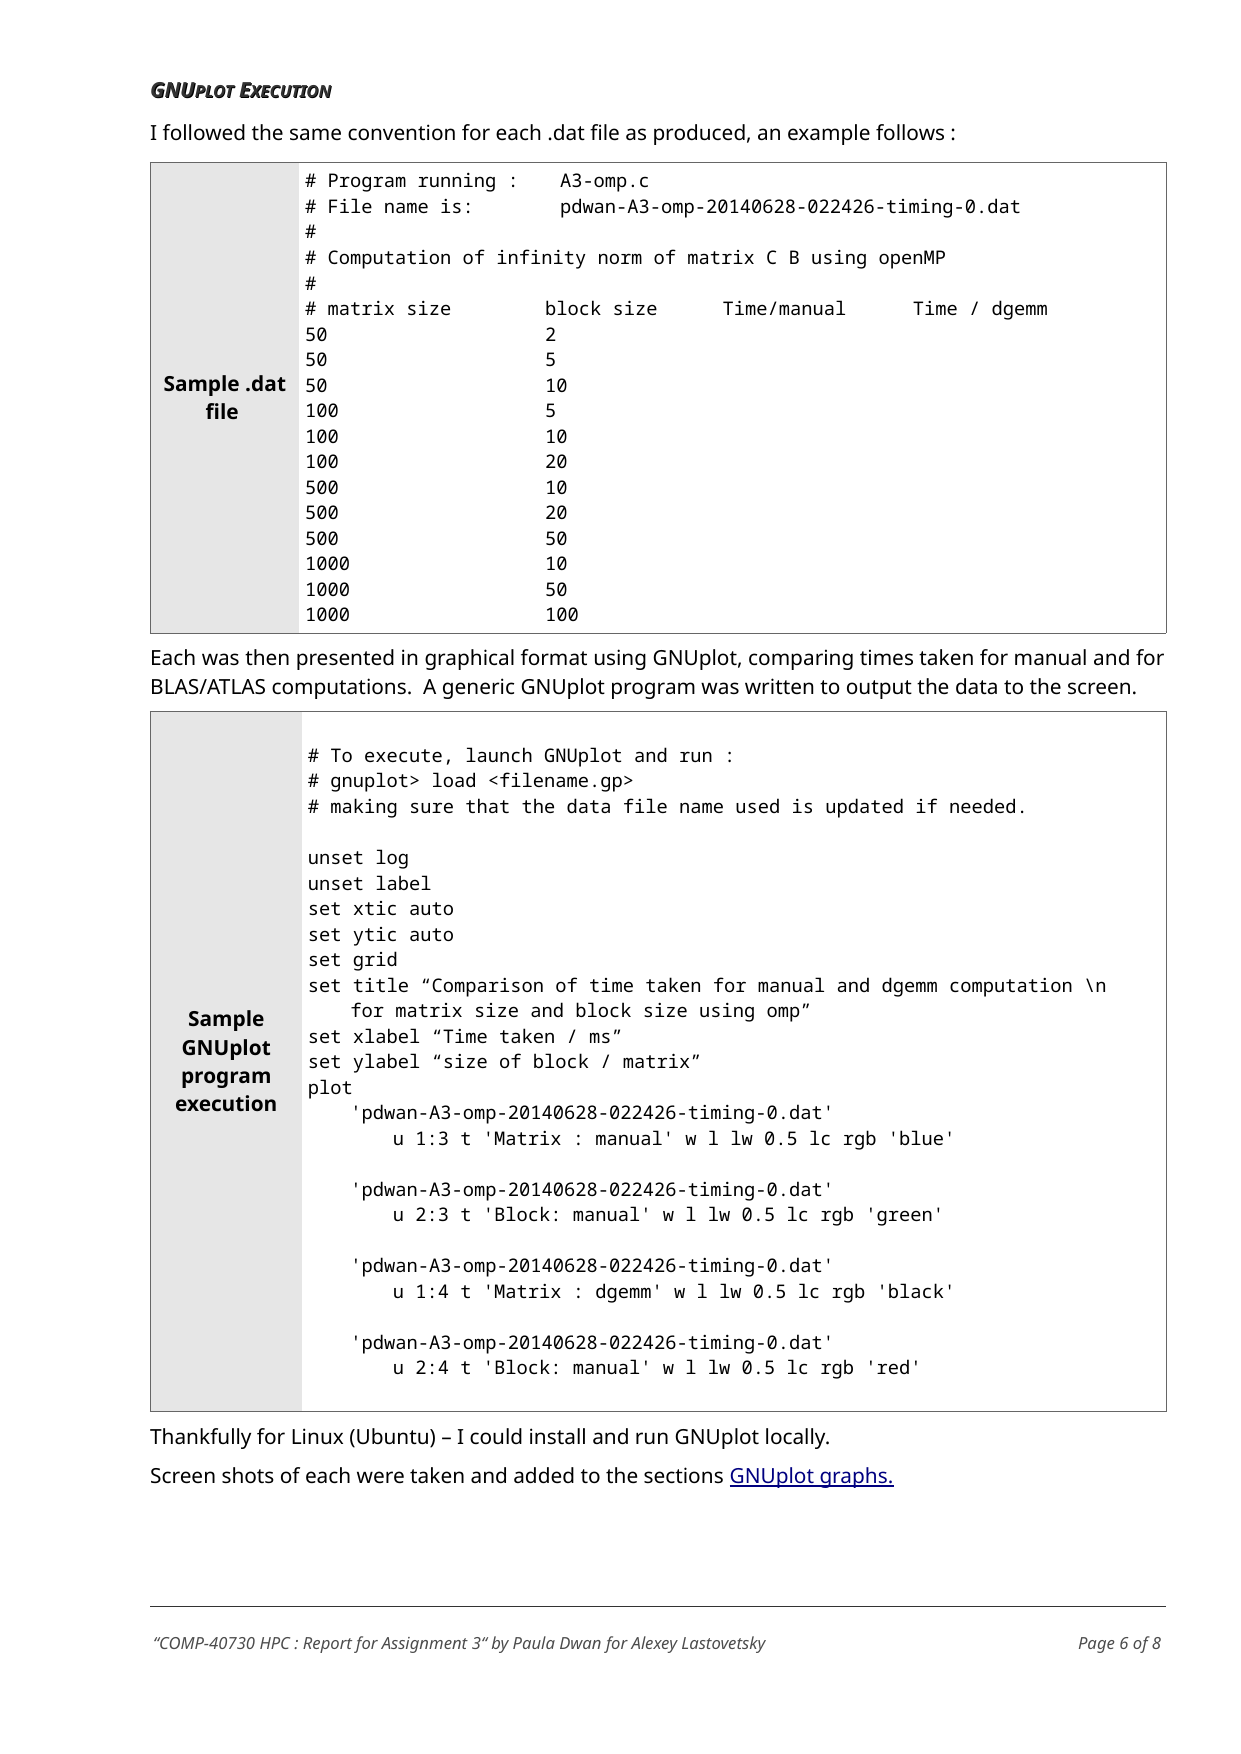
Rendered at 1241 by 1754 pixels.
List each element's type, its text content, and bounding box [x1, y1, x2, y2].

text I followed the same convention for each .dat file as produced, an example follows : [150, 118, 1166, 147]
table_header # To execute, launch GNUplot and run : # gnuplot> load <filename.gp> # making sure that the data file name used is updated if needed. unset log unset label set xtic auto set ytic auto set grid set title “Comparison of time taken for manual and dgemm computation \n for matrix size and block size using omp” set xlabel “Time taken / ms” set ylabel “size of block / matrix” plot 'pdwan-A3-omp-20140628-022426-timing-0.dat' u 1:3 t 'Matrix : manual' w l lw 0.5 lc rgb 'blue' 'pdwan-A3-omp-20140628-022426-timing-0.dat' u 2:3 t 'Block: manual' w l lw 0.5 lc rgb 'green' 'pdwan-A3-omp-20140628-022426-timing-0.dat' u 1:4 t 'Matrix : dgemm' w l lw 0.5 lc rgb 'black' 'pdwan-A3-omp-20140628-022426-timing-0.dat' u 2:4 t 'Block: manual' w l lw 0.5 lc rgb 'red' [302, 712, 1166, 1411]
table_header Sample GNUplot program execution [151, 712, 302, 1411]
text Screen shots of each were taken and added to the sections GNUplot graphs. [150, 1461, 1166, 1489]
table_header # Program running : A3-omp.c # File name is: pdwan-A3-omp-20140628-022426-timing-0.dat # # Computation of infinity norm of matrix C B using openMP # # matrix size block size Time/manual Time / dgemm 50 2 50 5 50 10 100 5 100 10 100 20 500 10 500 20 500 50 1000 10 1000 50 1000 100 [299, 163, 1166, 633]
text Each was then presented in graphical format using GNUplot, comparing times taken for manual and for BLAS/ATLAS computations. A generic GNUplot program was written to output the data to the screen. [150, 643, 1166, 700]
text Thankfully for Linux (Ubuntu) – I could install and run GNUplot locally. [150, 1422, 1166, 1451]
table_header Sample .dat file [151, 163, 299, 633]
subtitle GNUplot Execution [150, 75, 1166, 103]
